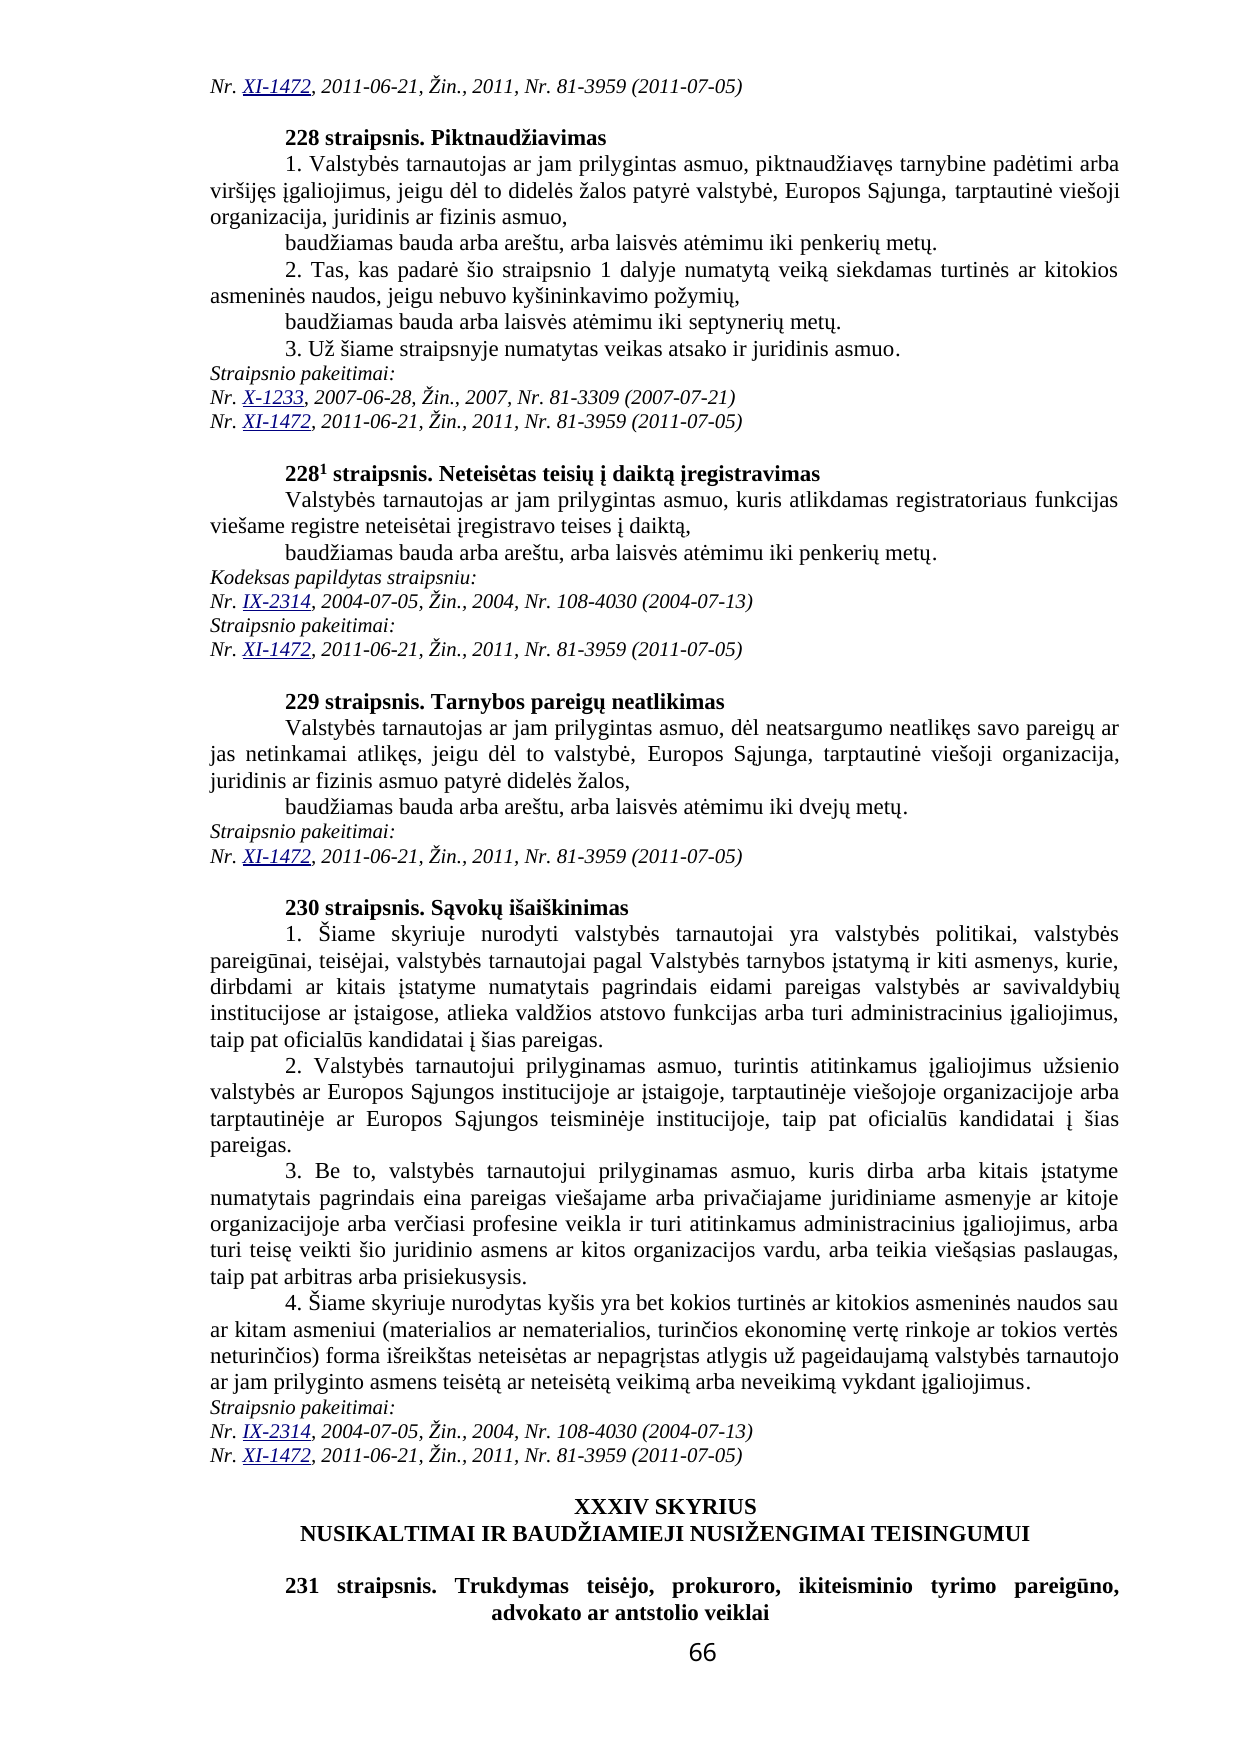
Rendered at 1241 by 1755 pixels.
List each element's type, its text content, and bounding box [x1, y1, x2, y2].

text Nr. XI-1472, 2011-06-21, Žin., 2011, Nr. 81-3959 (2011-07-05) [210, 1443, 1120, 1467]
text Valstybės tarnautojas ar jam prilygintas asmuo, kuris atlikdamas registratoriaus funkcijas viešame registre neteisėtai įregistravo teises į daiktą, [210, 486, 1120, 539]
text Nr. XI-1472, 2011-06-21, Žin., 2011, Nr. 81-3959 (2011-07-05) [210, 843, 1120, 868]
text Straipsnio pakeitimai: [210, 819, 1120, 843]
text 2281 straipsnis. Neteisėtas teisių į daiktą įregistravimas [210, 460, 1120, 486]
text 4. Šiame skyriuje nurodytas kyšis yra bet kokios turtinės ar kitokios asmeninės naudos sau ar kitam asmeniui (materialios ar nematerialios, turinčios ekonominę vertę rinkoje ar tokios vertės neturinčios) forma išreikštas neteisėtas ar nepagrįstas atlygis už pageidaujamą valstybės tarnautojo ar jam prilyginto asmens teisėtą ar neteisėtą veikimą arba neveikimą vykdant įgaliojimus. [210, 1289, 1120, 1395]
text 1. Valstybės tarnautojas ar jam prilygintas asmuo, piktnaudžiavęs tarnybine padėtimi arba viršijęs įgaliojimus, jeigu dėl to didelės žalos patyrė valstybė, Europos Sąjunga, tarptautinė viešoji organizacija, juridinis ar fizinis asmuo, [210, 150, 1120, 229]
text 1. Šiame skyriuje nurodyti valstybės tarnautojai yra valstybės politikai, valstybės pareigūnai, teisėjai, valstybės tarnautojai pagal Valstybės tarnybos įstatymą ir kiti asmenys, kurie, dirbdami ar kitais įstatyme numatytais pagrindais eidami pareigas valstybės ar savivaldybių institucijose ar įstaigose, atlieka valdžios atstovo funkcijas arba turi administracinius įgaliojimus, taip pat oficialūs kandidatai į šias pareigas. [210, 920, 1120, 1052]
subtitle XXXIV SKYRIUS [210, 1493, 1120, 1519]
text 229 straipsnis. Tarnybos pareigų neatlikimas [210, 688, 1120, 714]
text Straipsnio pakeitimai: [210, 361, 1120, 385]
text baudžiamas bauda arba areštu, arba laisvės atėmimu iki penkerių metų. [210, 539, 1120, 565]
text Valstybės tarnautojas ar jam prilygintas asmuo, dėl neatsargumo neatlikęs savo pareigų ar jas netinkamai atlikęs, jeigu dėl to valstybė, Europos Sąjunga, tarptautinė viešoji organizacija, juridinis ar fizinis asmuo patyrė didelės žalos, [210, 714, 1120, 793]
text Nr. IX-2314, 2004-07-05, Žin., 2004, Nr. 108-4030 (2004-07-13) [210, 589, 1120, 613]
text Straipsnio pakeitimai: [210, 613, 1120, 637]
text 2. Valstybės tarnautojui prilyginamas asmuo, turintis atitinkamus įgaliojimus užsienio valstybės ar Europos Sąjungos institucijoje ar įstaigoje, tarptautinėje viešojoje organizacijoje arba tarptautinėje ar Europos Sąjungos teisminėje institucijoje, taip pat oficialūs kandidatai į šias pareigas. [210, 1052, 1120, 1157]
text Nr. IX-2314, 2004-07-05, Žin., 2004, Nr. 108-4030 (2004-07-13) [210, 1419, 1120, 1443]
text Nusikaltimai ir baudžiamieji nusižengimai teisingumui [210, 1519, 1120, 1546]
text 3. Be to, valstybės tarnautojui prilyginamas asmuo, kuris dirba arba kitais įstatyme numatytais pagrindais eina pareigas viešajame arba privačiajame juridiniame asmenyje ar kitoje organizacijoje arba verčiasi profesine veikla ir turi atitinkamus administracinius įgaliojimus, arba turi teisę veikti šio juridinio asmens ar kitos organizacijos vardu, arba teikia viešąsias paslaugas, taip pat arbitras arba prisiekusysis. [210, 1157, 1120, 1289]
text 2. Tas, kas padarė šio straipsnio 1 dalyje numatytą veiką siekdamas turtinės ar kitokios asmeninės naudos, jeigu nebuvo kyšininkavimo požymių, [210, 256, 1120, 308]
text Straipsnio pakeitimai: [210, 1395, 1120, 1419]
text 230 straipsnis. Sąvokų išaiškinimas [210, 894, 1120, 920]
text Nr. XI-1472, 2011-06-21, Žin., 2011, Nr. 81-3959 (2011-07-05) [210, 73, 1120, 98]
text baudžiamas bauda arba areštu, arba laisvės atėmimu iki dvejų metų. [210, 793, 1120, 819]
text Nr. XI-1472, 2011-06-21, Žin., 2011, Nr. 81-3959 (2011-07-05) [210, 637, 1120, 661]
text 228 straipsnis. Piktnaudžiavimas [210, 124, 1120, 150]
text baudžiamas bauda arba laisvės atėmimu iki septynerių metų. [210, 308, 1120, 335]
text 231 straipsnis. Trukdymas teisėjo, prokuroro, ikiteisminio tyrimo pareigūno, advokato ar antstolio veiklai [285, 1572, 1120, 1625]
text Kodeksas papildytas straipsniu: [210, 565, 1120, 589]
text baudžiamas bauda arba areštu, arba laisvės atėmimu iki penkerių metų. [210, 229, 1120, 256]
text Nr. XI-1472, 2011-06-21, Žin., 2011, Nr. 81-3959 (2011-07-05) [210, 409, 1120, 433]
text Nr. X-1233, 2007-06-28, Žin., 2007, Nr. 81-3309 (2007-07-21) [210, 385, 1120, 409]
text 3. Už šiame straipsnyje numatytas veikas atsako ir juridinis asmuo. [210, 335, 1120, 361]
